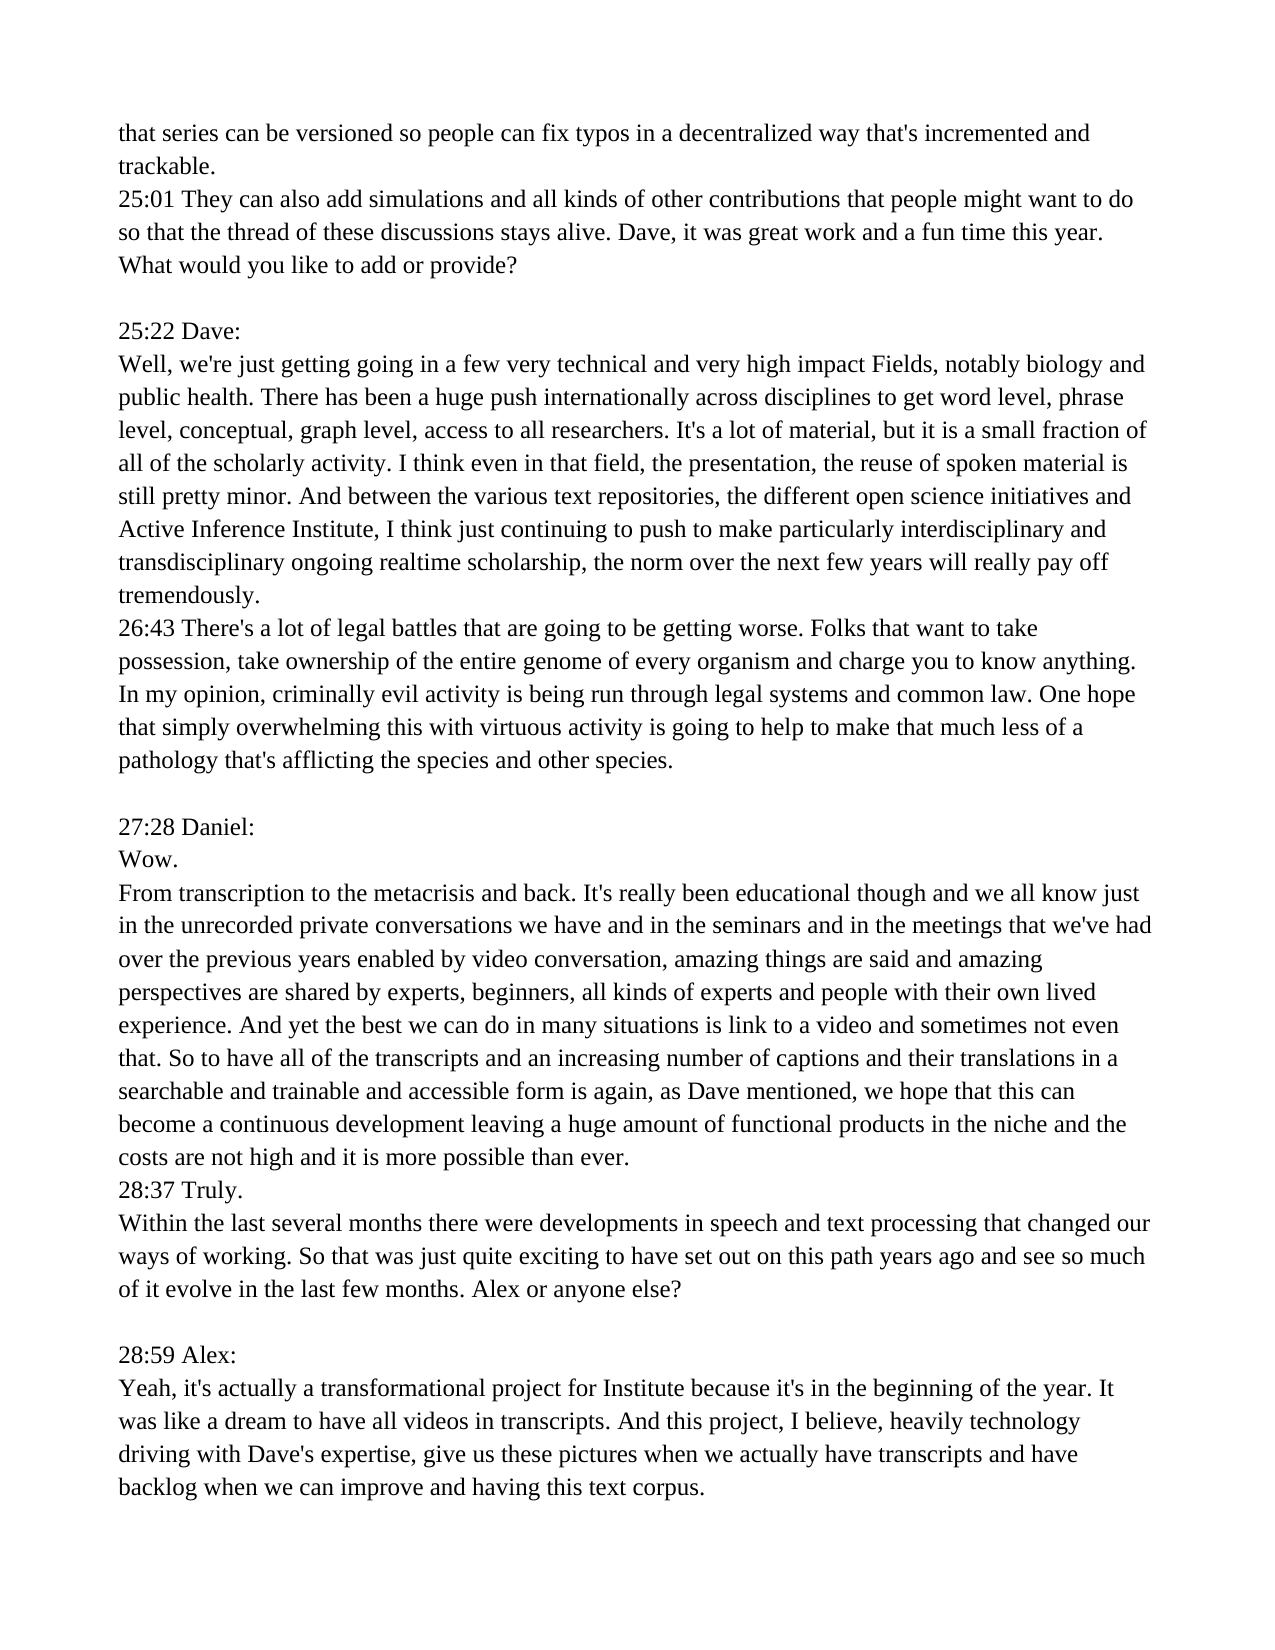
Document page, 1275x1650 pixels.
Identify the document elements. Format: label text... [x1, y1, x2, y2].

text 25:01 They can also add simulations and all kinds of other contributions that people might want to do so that the thread of these discussions stays alive. Dave, it was great work and a fun time this year. [118, 184, 1157, 246]
text What would you like to add or provide? [118, 250, 1157, 279]
text 26:43 There's a lot of legal battles that are going to be getting worse. Folks that want to take possession, take ownership of the entire genome of every organism and charge you to know anything. In my opinion, criminally evil activity is being run through legal systems and common law. One hope that simply overwhelming this with virtuous activity is going to help to make that much less of a pathology that's afflicting the species and other species. [118, 613, 1157, 774]
text Wow. [118, 844, 1157, 873]
text Within the last several months there were developments in speech and text processing that changed our ways of working. So that was just quite exciting to have set out on this path years ago and see so much of it evolve in the last few months. Alex or anyone else? [118, 1208, 1157, 1303]
text 25:22 Dave: [118, 316, 1157, 345]
text that series can be versioned so people can fix typos in a decentralized way that's incremented and trackable. [118, 118, 1157, 180]
text 28:59 Alex: [118, 1340, 1157, 1369]
text 27:28 Daniel: [118, 812, 1157, 840]
text Yeah, it's actually a transformational project for Institute because it's in the beginning of the year. It was like a dream to have all videos in transcripts. And this project, I believe, heavily technology driving with Dave's expertise, give us these pictures when we actually have transcripts and have backlog when we can improve and having this text corpus. [118, 1373, 1157, 1501]
text Well, we're just getting going in a few very technical and very high impact Fields, notably biology and public health. There has been a huge push internationally across disciplines to get word level, phrase level, conceptual, graph level, access to all researchers. It's a lot of material, but it is a small fraction of all of the scholarly activity. I think even in that field, the presentation, the reuse of spoken material is still pretty minor. And between the various text repositories, the different open science initiatives and Active Inference Institute, I think just continuing to push to make particularly interdisciplinary and transdisciplinary ongoing realtime scholarship, the norm over the next few years will really pay off tremendously. [118, 349, 1157, 609]
text From transcription to the metacrisis and back. It's really been educational though and we all know just in the unrecorded private conversations we have and in the seminars and in the meetings that we've had over the previous years enabled by video conversation, amazing things are said and amazing perspectives are shared by experts, beginners, all kinds of experts and people with their own lived experience. And yet the best we can do in many situations is link to a video and sometimes not even that. So to have all of the transcripts and an increasing number of captions and their translations in a searchable and trainable and accessible form is again, as Dave mentioned, we hope that this can become a continuous development leaving a huge amount of functional products in the niche and the costs are not high and it is more possible than ever. [118, 878, 1157, 1171]
text 28:37 Truly. [118, 1175, 1157, 1203]
